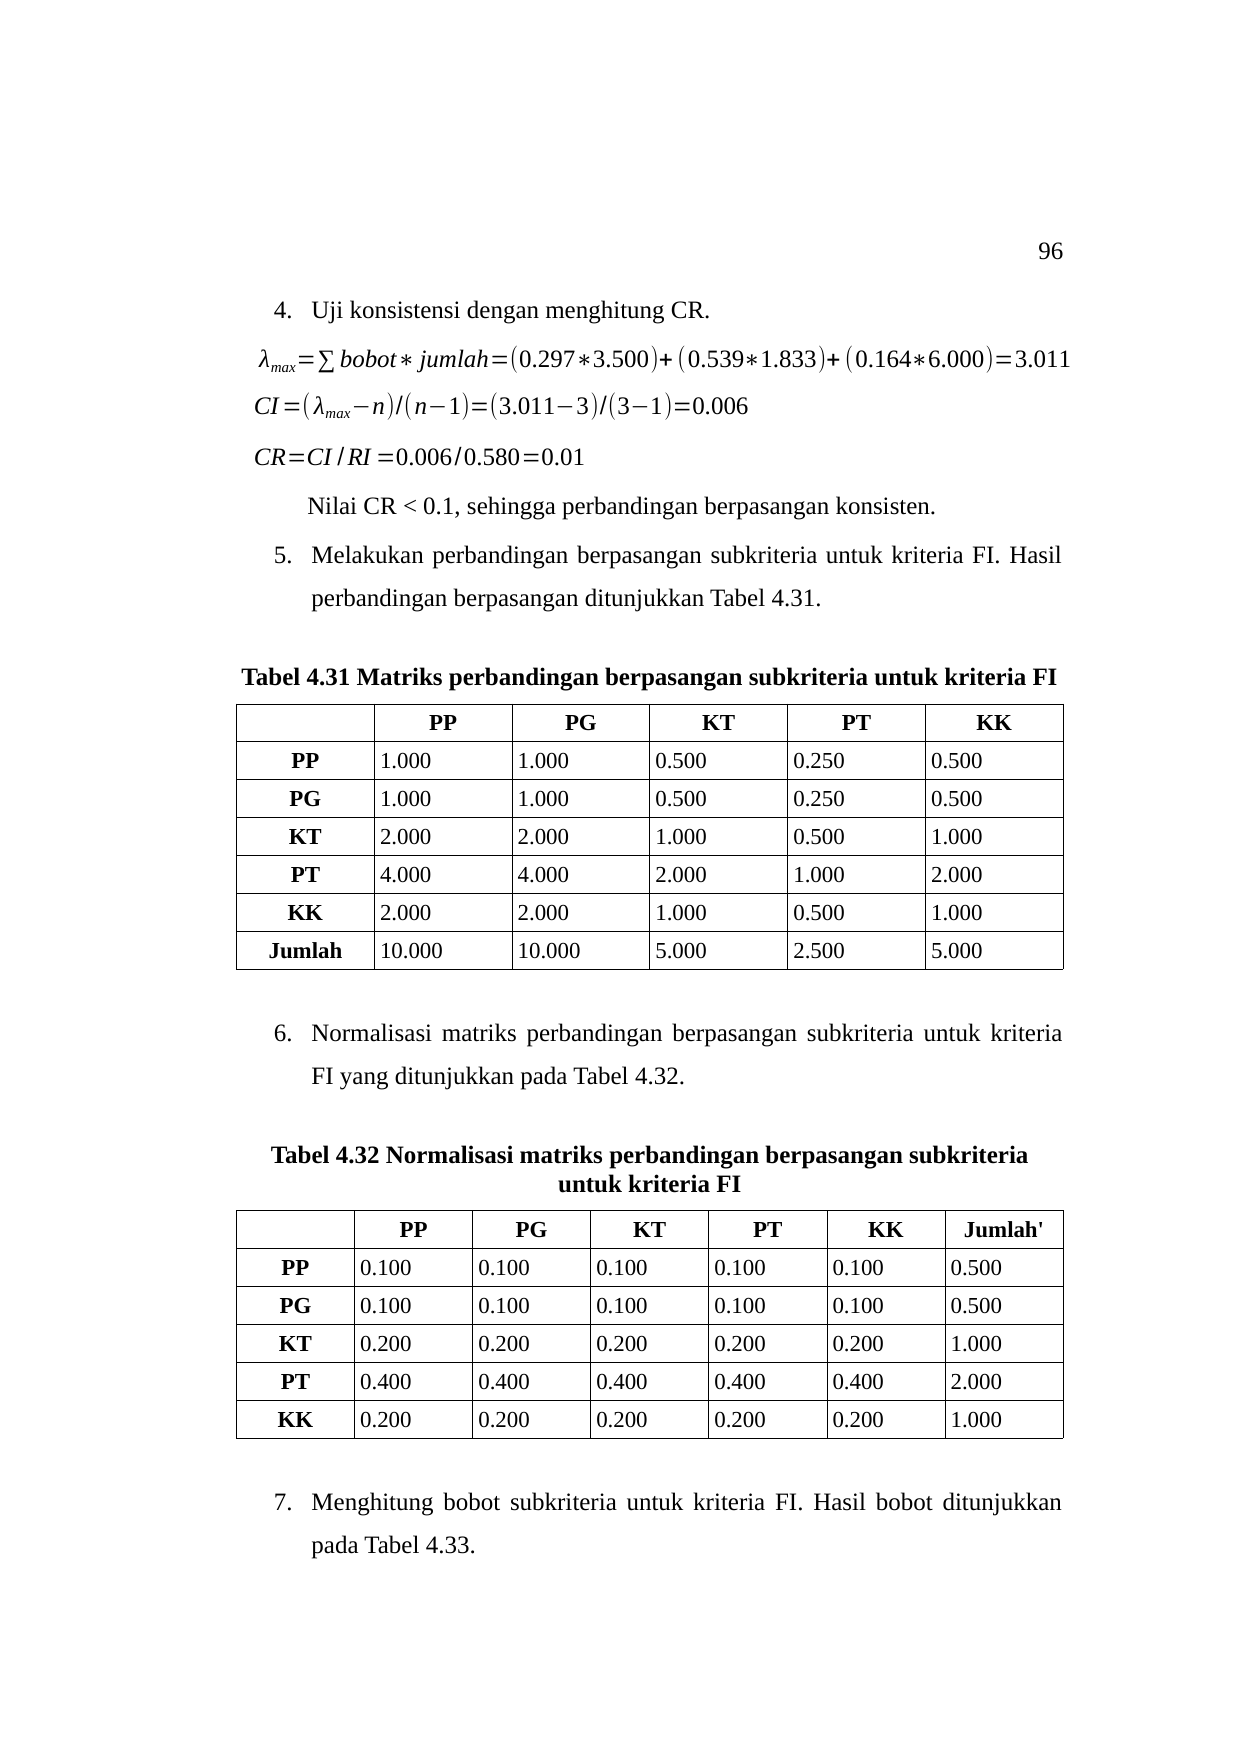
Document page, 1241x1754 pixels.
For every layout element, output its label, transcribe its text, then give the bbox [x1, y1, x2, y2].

table_cell KT [237, 1325, 354, 1362]
table_cell 0.200 [473, 1401, 590, 1438]
table_cell 0.200 [355, 1325, 472, 1362]
table_cell 0.500 [650, 780, 787, 817]
table_cell 1.000 [926, 894, 1063, 931]
table_cell 2.000 [650, 856, 787, 893]
text Tabel 4.31 Matriks perbandingan berpasangan subkriteria untuk kriteria FI [236, 662, 1063, 691]
table_header PP [375, 705, 512, 741]
table_cell 0.400 [591, 1363, 708, 1400]
table_cell 0.400 [473, 1363, 590, 1400]
table_cell 0.100 [828, 1287, 945, 1324]
table_cell 0.500 [788, 894, 925, 931]
table_cell 1.000 [650, 894, 787, 931]
table_cell 0.100 [355, 1287, 472, 1324]
table_cell PP [237, 1249, 354, 1286]
table_cell Jumlah [237, 932, 374, 969]
table_cell 0.400 [828, 1363, 945, 1400]
table_header PT [788, 705, 925, 741]
list Menghitung bobot subkriteria untuk kriteria FI. Hasil bobot ditunjukkan pada Tabel 4.33. [274, 1487, 1063, 1559]
table_header PG [513, 705, 649, 741]
table_cell PT [237, 1363, 354, 1400]
table_cell 0.500 [926, 742, 1063, 779]
table_cell 0.500 [650, 742, 787, 779]
table_cell 0.200 [709, 1325, 827, 1362]
table_cell 0.500 [926, 780, 1063, 817]
table_cell 5.000 [650, 932, 787, 969]
table_cell 2.000 [946, 1363, 1063, 1400]
table_cell 5.000 [926, 932, 1063, 969]
table_header KK [926, 705, 1063, 741]
table_cell 0.100 [828, 1249, 945, 1286]
table_cell 0.200 [709, 1401, 827, 1438]
table_header PG [473, 1211, 590, 1248]
table_header PT [709, 1211, 827, 1248]
table_cell 0.100 [591, 1287, 708, 1324]
table_cell 1.000 [788, 856, 925, 893]
table_cell 0.400 [709, 1363, 827, 1400]
table_cell KT [237, 818, 374, 855]
table_cell 0.200 [355, 1401, 472, 1438]
table_cell 0.250 [788, 780, 925, 817]
table_cell 1.000 [375, 780, 512, 817]
table_cell 0.400 [355, 1363, 472, 1400]
table_cell 0.200 [828, 1401, 945, 1438]
table_cell 2.000 [375, 818, 512, 855]
table_cell 1.000 [650, 818, 787, 855]
table_header KT [591, 1211, 708, 1248]
table_cell 0.100 [355, 1249, 472, 1286]
text Nilai CR < 0.1, sehingga perbandingan berpasangan konsisten. [236, 491, 1063, 520]
table_cell 0.100 [473, 1287, 590, 1324]
table_cell 1.000 [926, 818, 1063, 855]
table_cell 0.200 [591, 1401, 708, 1438]
table_cell PT [237, 856, 374, 893]
table_cell 0.100 [473, 1249, 590, 1286]
table_cell 2.000 [375, 894, 512, 931]
table_header [237, 1211, 354, 1248]
table_cell PG [237, 780, 374, 817]
table_cell 4.000 [375, 856, 512, 893]
table_cell 0.200 [828, 1325, 945, 1362]
table_cell 1.000 [375, 742, 512, 779]
table_cell 2.000 [926, 856, 1063, 893]
table_header Jumlah' [946, 1211, 1063, 1248]
table_header [237, 705, 374, 741]
text Tabel 4.32 Normalisasi matriks perbandingan berpasangan subkriteria untuk kriteria FI [236, 1140, 1063, 1198]
table_cell 0.100 [709, 1287, 827, 1324]
table_cell PG [237, 1287, 354, 1324]
table_cell 0.250 [788, 742, 925, 779]
table_cell KK [237, 894, 374, 931]
list Uji konsistensi dengan menghitung CR. [274, 295, 1063, 324]
table_cell 0.100 [591, 1249, 708, 1286]
table_header KK [828, 1211, 945, 1248]
table_cell 0.200 [591, 1325, 708, 1362]
table_cell 0.500 [788, 818, 925, 855]
table_cell 10.000 [513, 932, 649, 969]
table_header PP [355, 1211, 472, 1248]
table_cell 0.500 [946, 1249, 1063, 1286]
table_cell 0.200 [473, 1325, 590, 1362]
table_header KT [650, 705, 787, 741]
table_cell KK [237, 1401, 354, 1438]
table_cell 2.000 [513, 818, 649, 855]
table_cell 1.000 [946, 1325, 1063, 1362]
table_cell PP [237, 742, 374, 779]
table_cell 2.000 [513, 894, 649, 931]
table_cell 0.500 [946, 1287, 1063, 1324]
table_cell 1.000 [513, 742, 649, 779]
table_cell 4.000 [513, 856, 649, 893]
list Melakukan perbandingan berpasangan subkriteria untuk kriteria FI. Hasil perbandingan berpasangan ditunjukkan Tabel 4.31. [274, 540, 1063, 612]
table_cell 0.100 [709, 1249, 827, 1286]
table_cell 1.000 [513, 780, 649, 817]
table_cell 2.500 [788, 932, 925, 969]
table_cell 10.000 [375, 932, 512, 969]
list Normalisasi matriks perbandingan berpasangan subkriteria untuk kriteria FI yang ditunjukkan pada Tabel 4.32. [274, 1018, 1063, 1090]
table_cell 1.000 [946, 1401, 1063, 1438]
